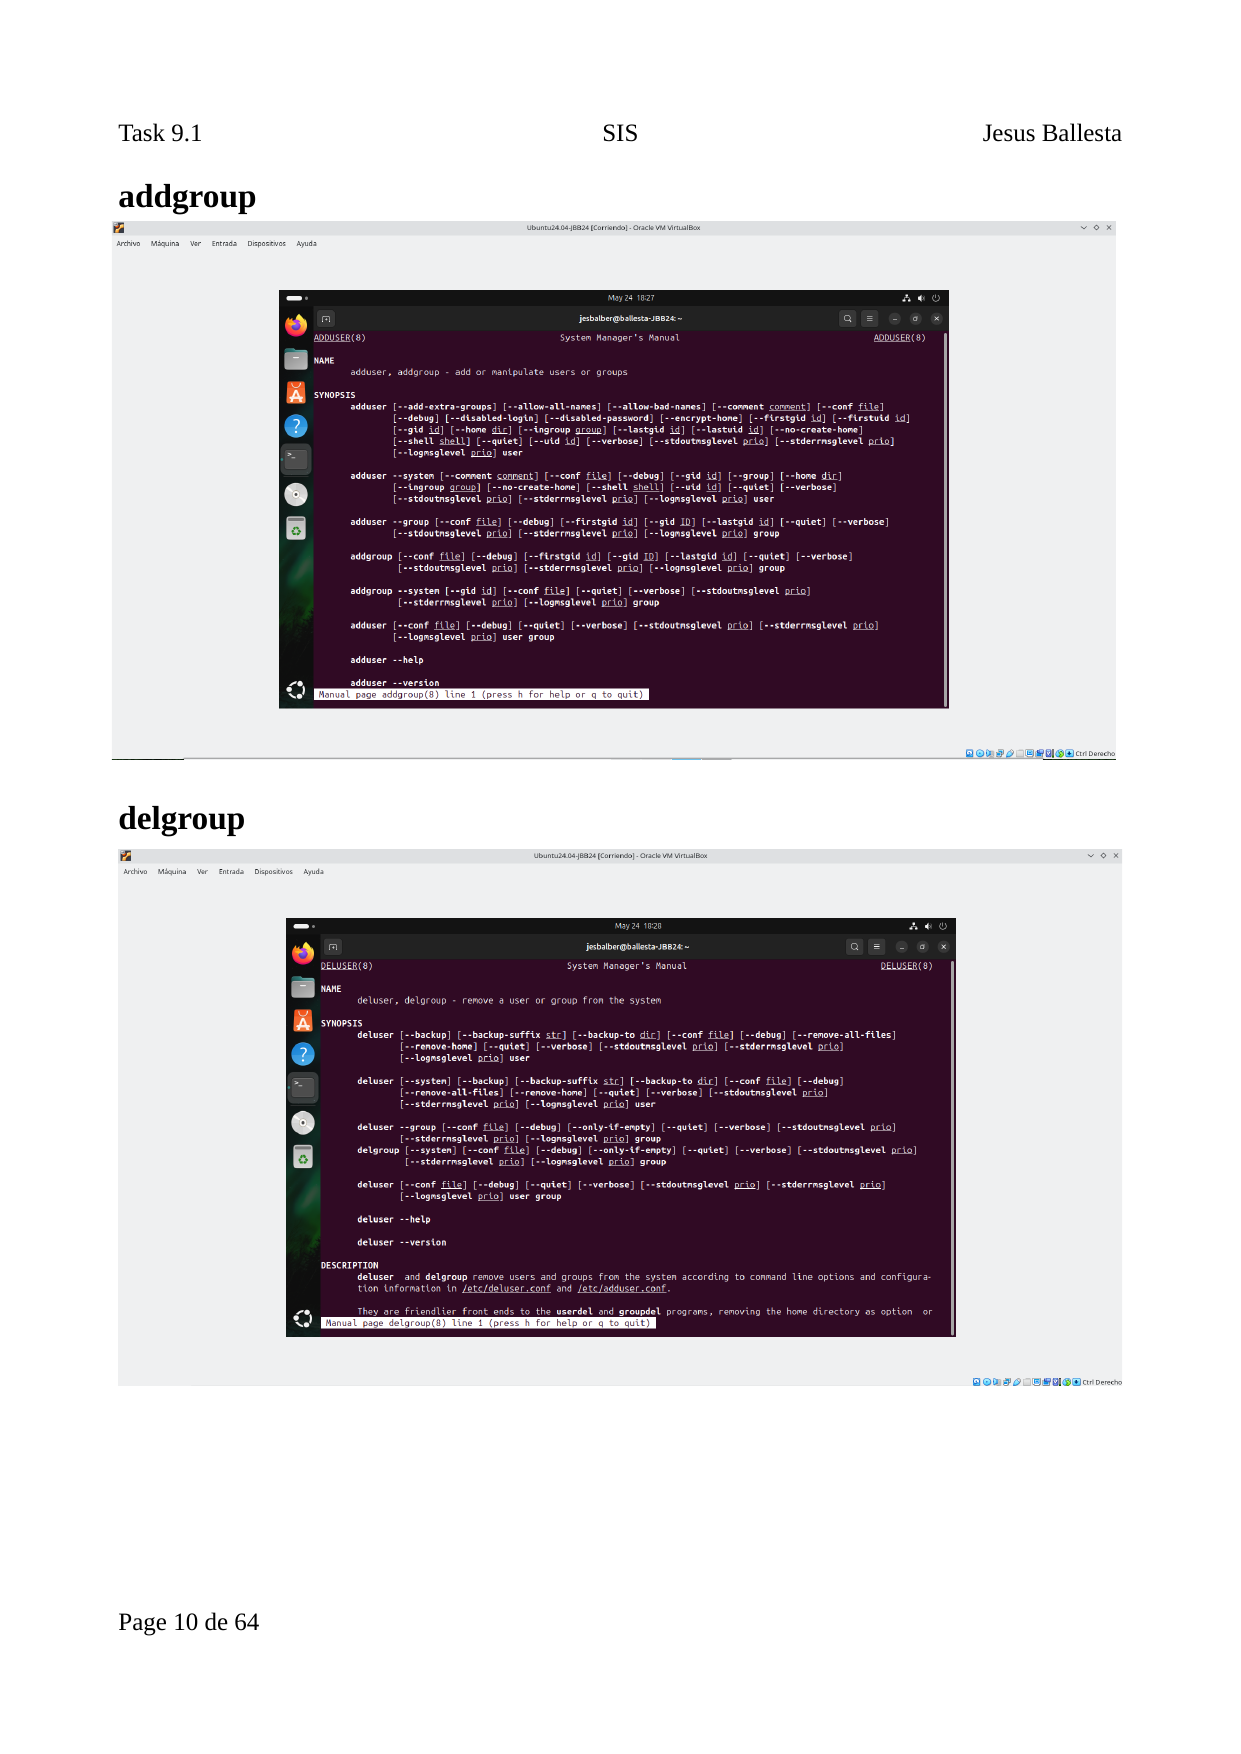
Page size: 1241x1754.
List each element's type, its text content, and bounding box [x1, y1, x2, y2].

picture [111, 220, 1116, 760]
text delgroup [118, 798, 1122, 836]
picture [118, 848, 1123, 1386]
text addgroup [118, 176, 1122, 215]
